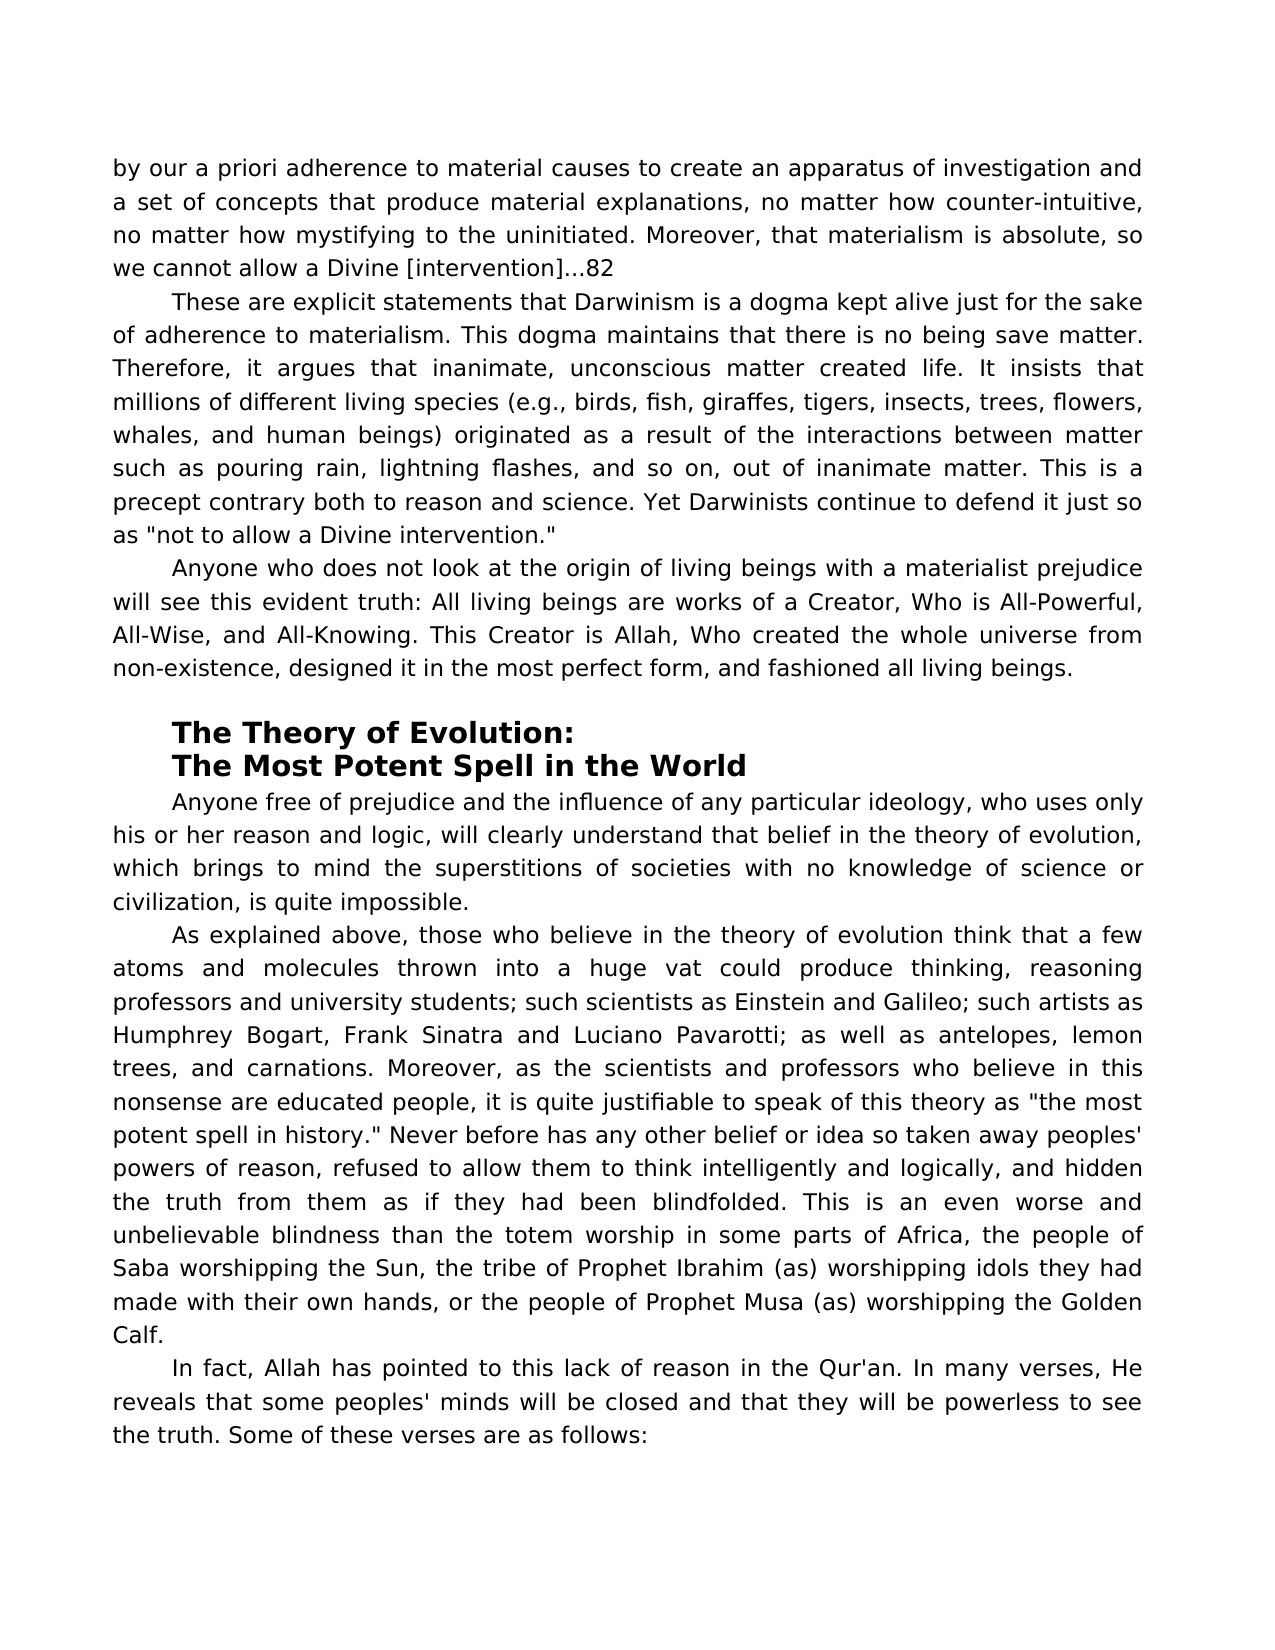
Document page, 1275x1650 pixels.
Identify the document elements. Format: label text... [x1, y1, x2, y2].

text The Theory of Evolution: [112, 717, 1145, 750]
text These are explicit statements that Darwinism is a dogma kept alive just for the sake of adherence to materialism. This dogma maintains that there is no being save matter. Therefore, it argues that inanimate, unconscious matter created life. It insists that millions of different living species (e.g., birds, fish, giraffes, tigers, insects, trees, flowers, whales, and human beings) originated as a result of the interactions between matter such as pouring rain, lightning flashes, and so on, out of inanimate matter. This is a precept contrary both to reason and science. Yet Darwinists continue to defend it just so as "not to allow a Divine intervention." [112, 283, 1145, 550]
text As explained above, those who believe in the theory of evolution think that a few atoms and molecules thrown into a huge vat could produce thinking, reasoning professors and university students; such scientists as Einstein and Galileo; such artists as Humphrey Bogart, Frank Sinatra and Luciano Pavarotti; as well as antelopes, lemon trees, and carnations. Moreover, as the scientists and professors who believe in this nonsense are educated people, it is quite justifiable to speak of this theory as "the most potent spell in history." Never before has any other belief or idea so taken away peoples' powers of reason, refused to allow them to think intelligently and logically, and hidden the truth from them as if they had been blindfolded. This is an even worse and unbelievable blindness than the totem worship in some parts of Africa, the people of Saba worshipping the Sun, the tribe of Prophet Ibrahim (as) worshipping idols they had made with their own hands, or the people of Prophet Musa (as) worshipping the Golden Calf. [112, 917, 1145, 1350]
text In fact, Allah has pointed to this lack of reason in the Qur'an. In many verses, He reveals that some peoples' minds will be closed and that they will be powerless to see the truth. Some of these verses are as follows: [112, 1350, 1145, 1450]
text by our a priori adherence to material causes to create an apparatus of investigation and a set of concepts that produce material explanations, no matter how counter-intuitive, no matter how mystifying to the uninitiated. Moreover, that materialism is absolute, so we cannot allow a Divine [intervention]...82 [112, 150, 1145, 283]
text The Most Potent Spell in the World [112, 750, 1145, 783]
text Anyone who does not look at the origin of living beings with a materialist prejudice will see this evident truth: All living beings are works of a Creator, Who is All-Powerful, All-Wise, and All-Knowing. This Creator is Allah, Who created the whole universe from non-existence, designed it in the most perfect form, and fashioned all living beings. [112, 550, 1145, 683]
text Anyone free of prejudice and the influence of any particular ideology, who uses only his or her reason and logic, will clearly understand that belief in the theory of evolution, which brings to mind the superstitions of societies with no knowledge of science or civilization, is quite impossible. [112, 783, 1145, 917]
